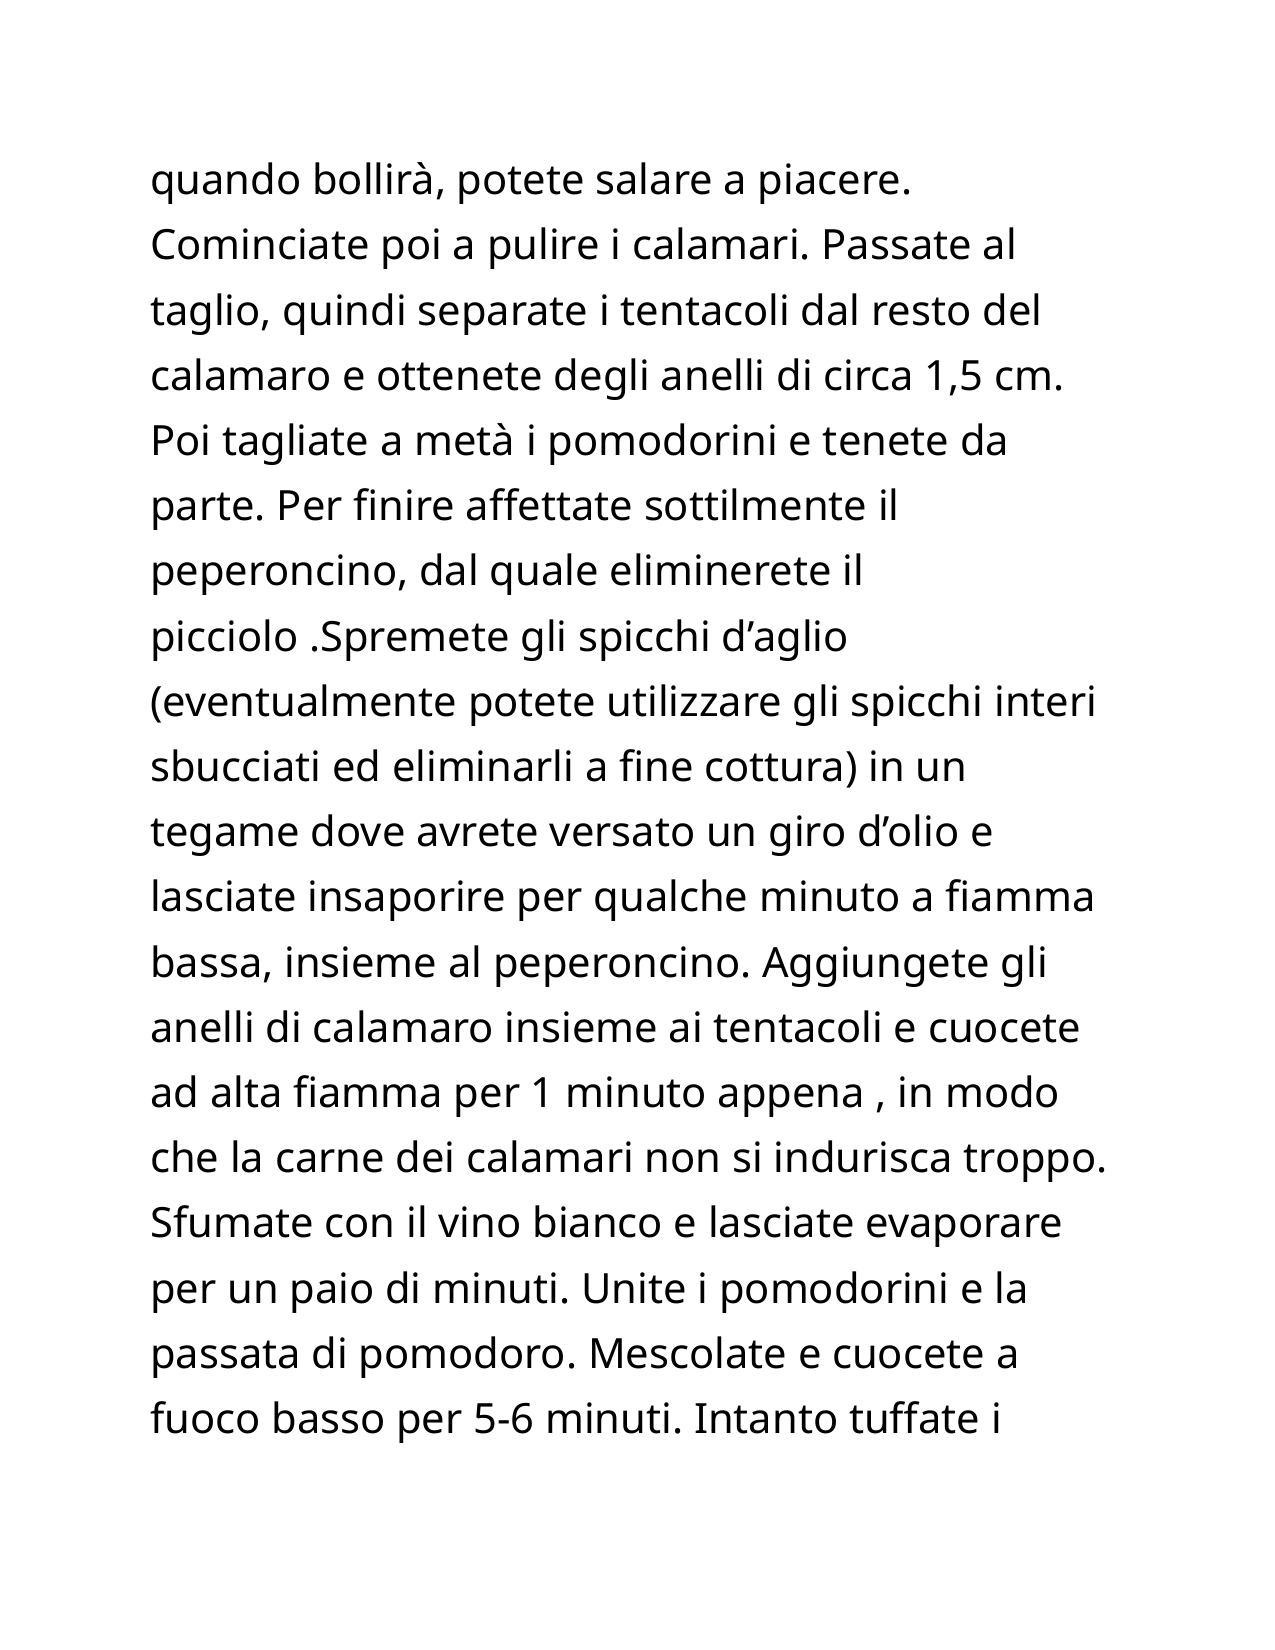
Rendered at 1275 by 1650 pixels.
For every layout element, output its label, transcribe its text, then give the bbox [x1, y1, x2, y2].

text quando bollirà, potete salare a piacere. Cominciate poi a pulire i calamari. Passate al taglio, quindi separate i tentacoli dal resto del calamaro e ottenete degli anelli di circa 1,5 cm. Poi tagliate a metà i pomodorini e tenete da parte. Per finire affettate sottilmente il peperoncino, dal quale eliminerete il picciolo .Spremete gli spicchi d’aglio (eventualmente potete utilizzare gli spicchi interi sbucciati ed eliminarli a fine cottura) in un tegame dove avrete versato un giro d’olio e lasciate insaporire per qualche minuto a fiamma bassa, insieme al peperoncino. Aggiungete gli anelli di calamaro insieme ai tentacoli e cuocete ad alta fiamma per 1 minuto appena , in modo che la carne dei calamari non si indurisca troppo. Sfumate con il vino bianco e lasciate evaporare per un paio di minuti. Unite i pomodorini e la passata di pomodoro. Mescolate e cuocete a fuoco basso per 5-6 minuti. Intanto tuffate i [150, 150, 1125, 1446]
